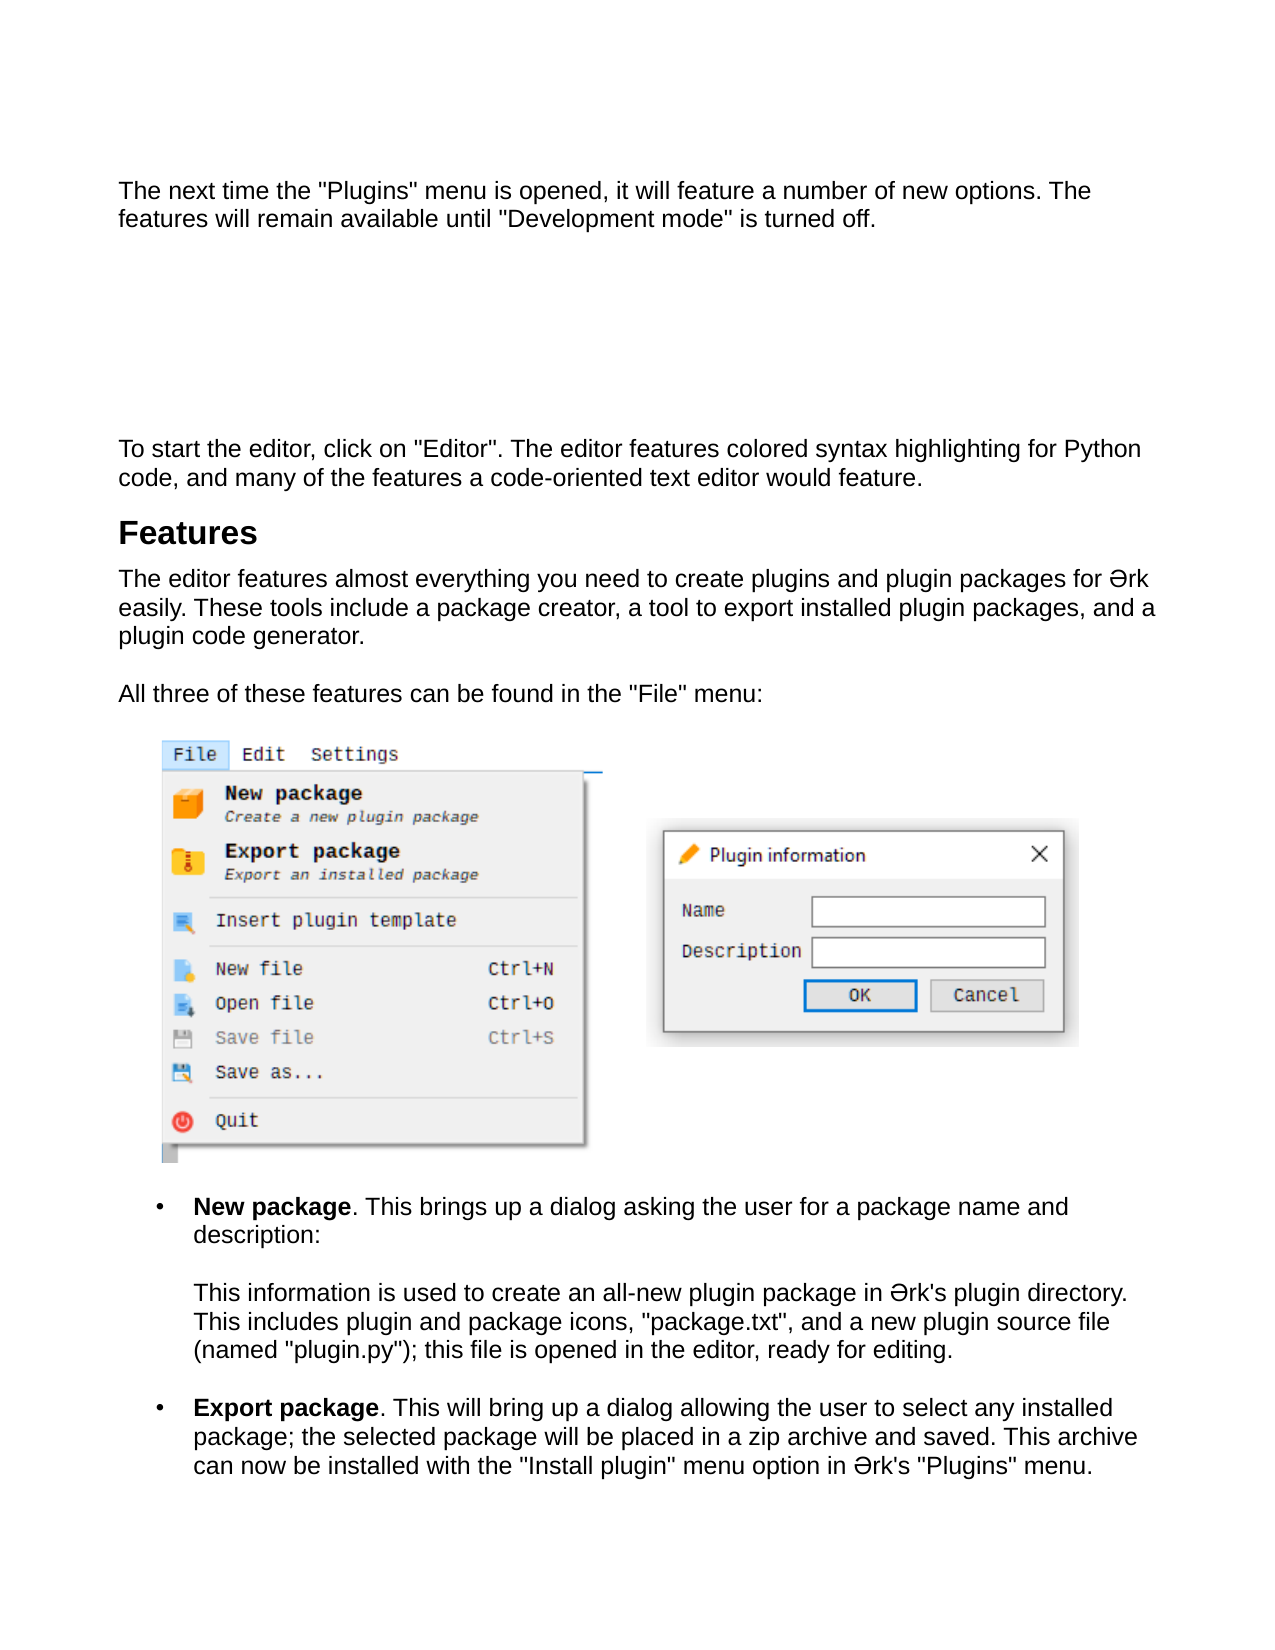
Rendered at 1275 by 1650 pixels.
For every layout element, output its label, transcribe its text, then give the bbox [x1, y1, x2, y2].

text To start the editor, click on "Editor". The editor features colored syntax highlighting for Python code, and many of the features a code-oriented text editor would feature. [118, 434, 1157, 492]
text All three of these features can be found in the "File" menu: [118, 679, 1157, 708]
picture [161, 736, 603, 1163]
list Export package. This will bring up a dialog allowing the user to select any installed package; the selected package will be placed in a zip archive and saved. This archive can now be installed with the "Install plugin" menu option in Ərk's "Plugins" menu. [156, 1393, 1157, 1508]
picture [646, 818, 1079, 1047]
text The editor features almost everything you need to create plugins and plugin packages for Ərk easily. These tools include a package creator, a tool to export installed plugin packages, and a plugin code generator. [118, 564, 1157, 650]
list New package. This brings up a dialog asking the user for a package name and description: This information is used to create an all-new plugin package in Ərk's plugin directory. This includes plugin and package icons, "package.txt", and a new plugin source file (named "plugin.py"); this file is opened in the editor, ready for editing. [156, 1192, 1157, 1393]
subtitle Features [118, 513, 1157, 551]
text The next time the "Plugins" menu is opened, it will feature a number of new options. The features will remain available until "Development mode" is turned off. [118, 176, 1157, 233]
